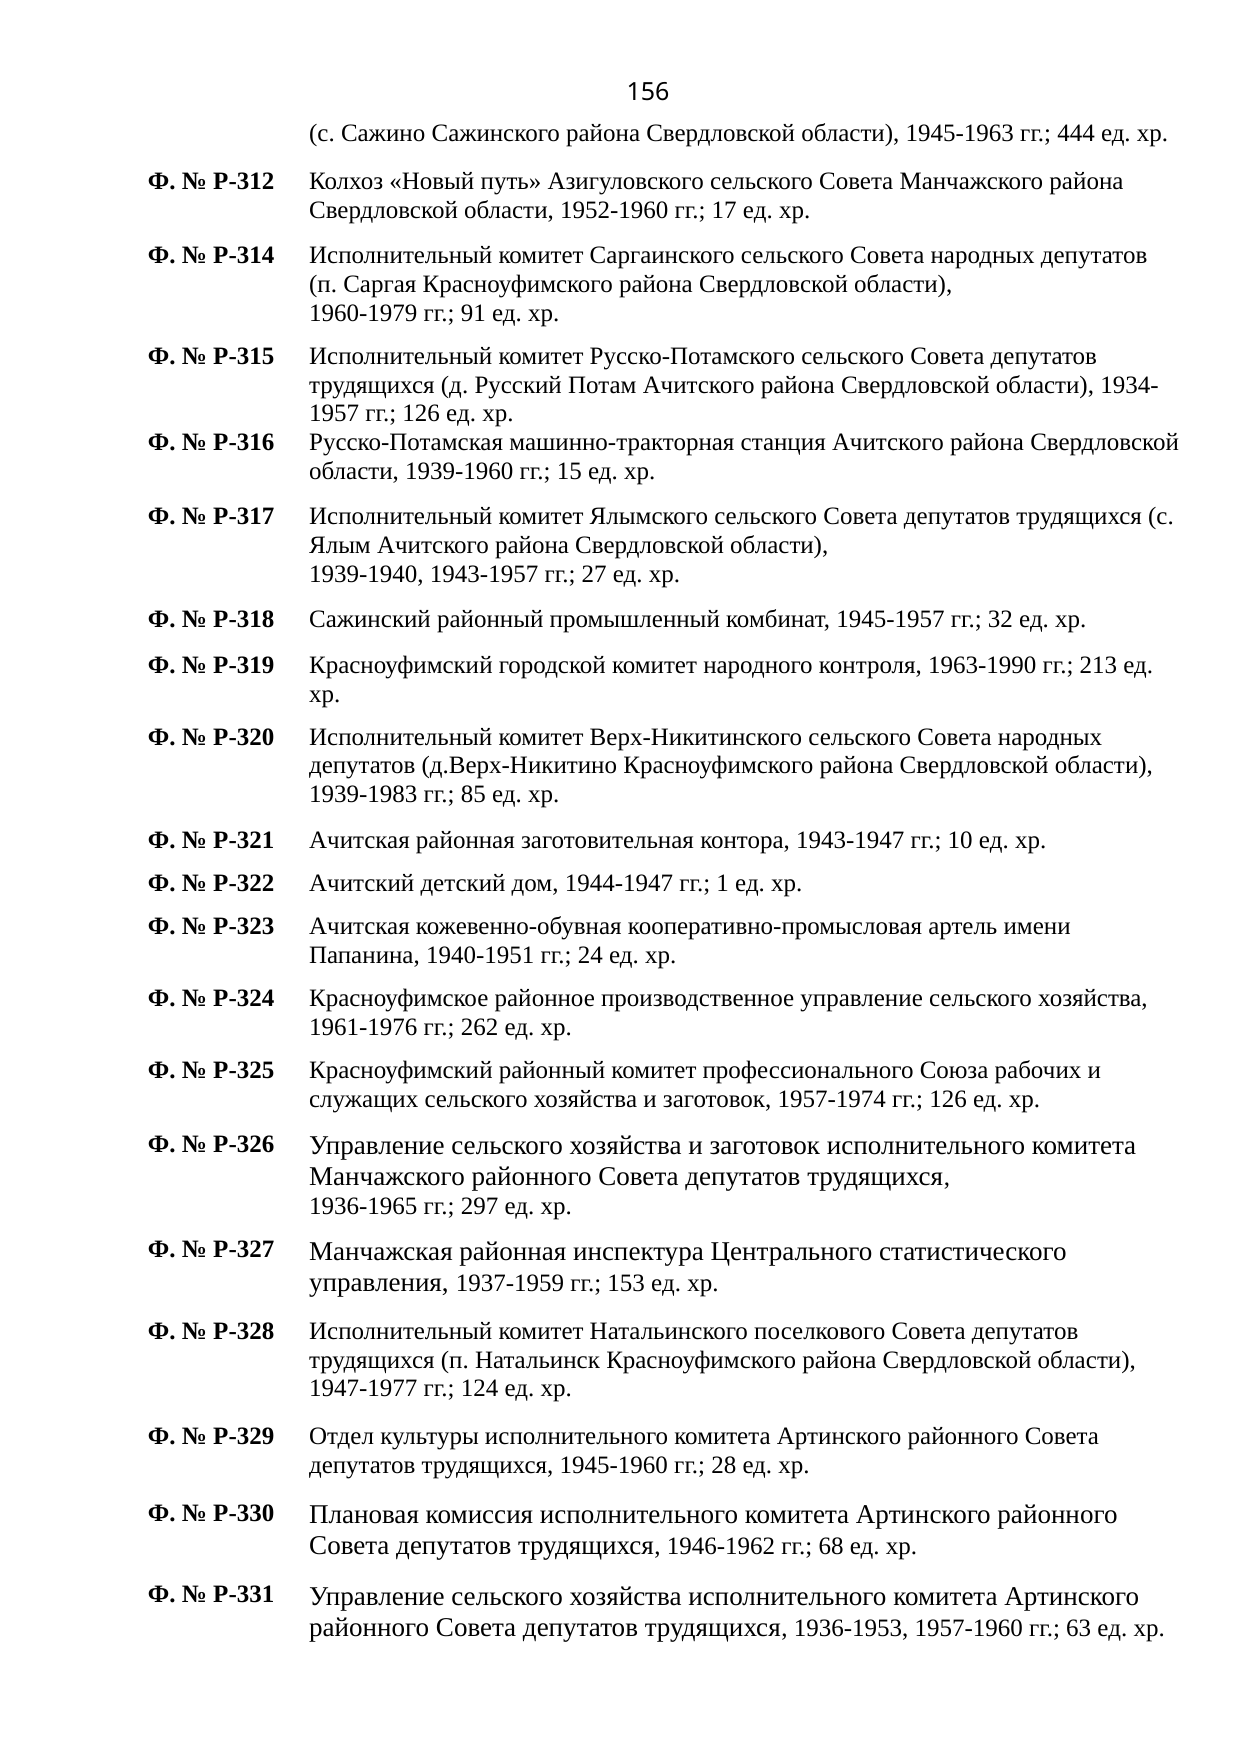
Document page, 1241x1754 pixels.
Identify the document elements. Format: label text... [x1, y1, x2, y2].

table_cell Ачитская кожевенно-обувная кооперативно-промысловая артель имени Папанина, 1940-1951 гг.; 24 ед. хр. [298, 911, 1192, 983]
table_cell Ф. № Р-312 [136, 166, 298, 223]
table_cell Ф. № Р-323 [136, 911, 298, 983]
table_cell Исполнительный комитет Русско-Потамского сельского Совета депутатов трудящихся (д. Русский Потам Ачитского района Свердловской области), 1934-1957 гг.; 126 ед. хр. [298, 341, 1192, 427]
table_cell Ф. № Р-324 [136, 983, 298, 1055]
table_cell Ф. № Р-328 [136, 1316, 298, 1421]
table_cell Ф. № Р-320 [136, 722, 298, 825]
table_cell Ф. № Р-319 [136, 650, 298, 722]
table_cell [298, 224, 1192, 240]
table_cell Манчажская районная инспектура Центрального статистического управления, 1937-1959 гг.; 153 ед. хр. [298, 1235, 1192, 1316]
table_cell Ф. № Р-331 [136, 1580, 298, 1661]
table_cell Исполнительный комитет Саргаинского сельского Совета народных депутатов (п. Саргая Красноуфимского района Свердловской области), 1960-1979 гг.; 91 ед. хр. [298, 240, 1192, 341]
table_cell (с. Сажино Сажинского района Свердловской области), 1945-1963 гг.; 444 ед. хр. [298, 118, 1192, 166]
table_cell [136, 118, 298, 166]
table_cell Ф. № Р-315 [136, 341, 298, 427]
table_cell Плановая комиссия исполнительного комитета Артинского районного Совета депутатов трудящихся, 1946-1962 гг.; 68 ед. хр. [298, 1498, 1192, 1579]
table_cell Ф. № Р-317 [136, 501, 298, 604]
table_cell Управление сельского хозяйства и заготовок исполнительного комитета Манчажского районного Совета депутатов трудящихся, 1936-1965 гг.; 297 ед. хр. [298, 1129, 1192, 1234]
table_cell Ф. № Р-329 [136, 1421, 298, 1498]
table_cell Красноуфимское районное производственное управление сельского хозяйства, 1961-1976 гг.; 262 ед. хр. [298, 983, 1192, 1055]
table_cell Отдел культуры исполнительного комитета Артинского районного Совета депутатов трудящихся, 1945-1960 гг.; 28 ед. хр. [298, 1421, 1192, 1498]
table_cell Сажинский районный промышленный комбинат, 1945-1957 гг.; 32 ед. хр. [298, 605, 1192, 650]
table_cell Ф. № Р-321 [136, 825, 298, 868]
table_cell Ф. № Р-318 [136, 605, 298, 650]
table_cell Ф. № Р-325 [136, 1055, 298, 1129]
table_cell Исполнительный комитет Верх-Никитинского сельского Совета народных депутатов (д.Верх-Никитино Красноуфимского района Свердловской области), 1939-1983 гг.; 85 ед. хр. [298, 722, 1192, 825]
table_cell Ачитская районная заготовительная контора, 1943-1947 гг.; 10 ед. хр. [298, 825, 1192, 868]
table_cell Ф. № Р-322 [136, 868, 298, 911]
table_cell Ф. № Р-326 [136, 1129, 298, 1234]
table_cell Красноуфимский районный комитет профессионального Союза рабочих и служащих сельского хозяйства и заготовок, 1957-1974 гг.; 126 ед. хр. [298, 1055, 1192, 1129]
table_cell Русско-Потамская машинно-тракторная станция Ачитского района Свердловской области, 1939-1960 гг.; 15 ед. хр. [298, 427, 1192, 501]
table_cell Красноуфимский городской комитет народного контроля, 1963-1990 гг.; 213 ед. хр. [298, 650, 1192, 722]
table_cell [136, 224, 298, 240]
table_cell Исполнительный комитет Ялымского сельского Совета депутатов трудящихся (с. Ялым Ачитского района Свердловской области), 1939-1940, 1943-1957 гг.; 27 ед. хр. [298, 501, 1192, 604]
table_cell Управление сельского хозяйства исполнительного комитета Артинского районного Совета депутатов трудящихся, 1936-1953, 1957-1960 гг.; 63 ед. хр. [298, 1580, 1192, 1661]
table_cell Ф. № Р-330 [136, 1498, 298, 1579]
table_cell Ф. № Р-316 [136, 427, 298, 501]
table_cell Ф. № Р-327 [136, 1235, 298, 1316]
table_cell Ачитский детский дом, 1944-1947 гг.; 1 ед. хр. [298, 868, 1192, 911]
table_cell Ф. № Р-314 [136, 240, 298, 341]
table_cell Колхоз «Новый путь» Азигуловского сельского Совета Манчажского района Свердловской области, 1952-1960 гг.; 17 ед. хр. [298, 166, 1192, 223]
table_cell Исполнительный комитет Натальинского поселкового Совета депутатов трудящихся (п. Натальинск Красноуфимского района Свердловской области), 1947-1977 гг.; 124 ед. хр. [298, 1316, 1192, 1421]
